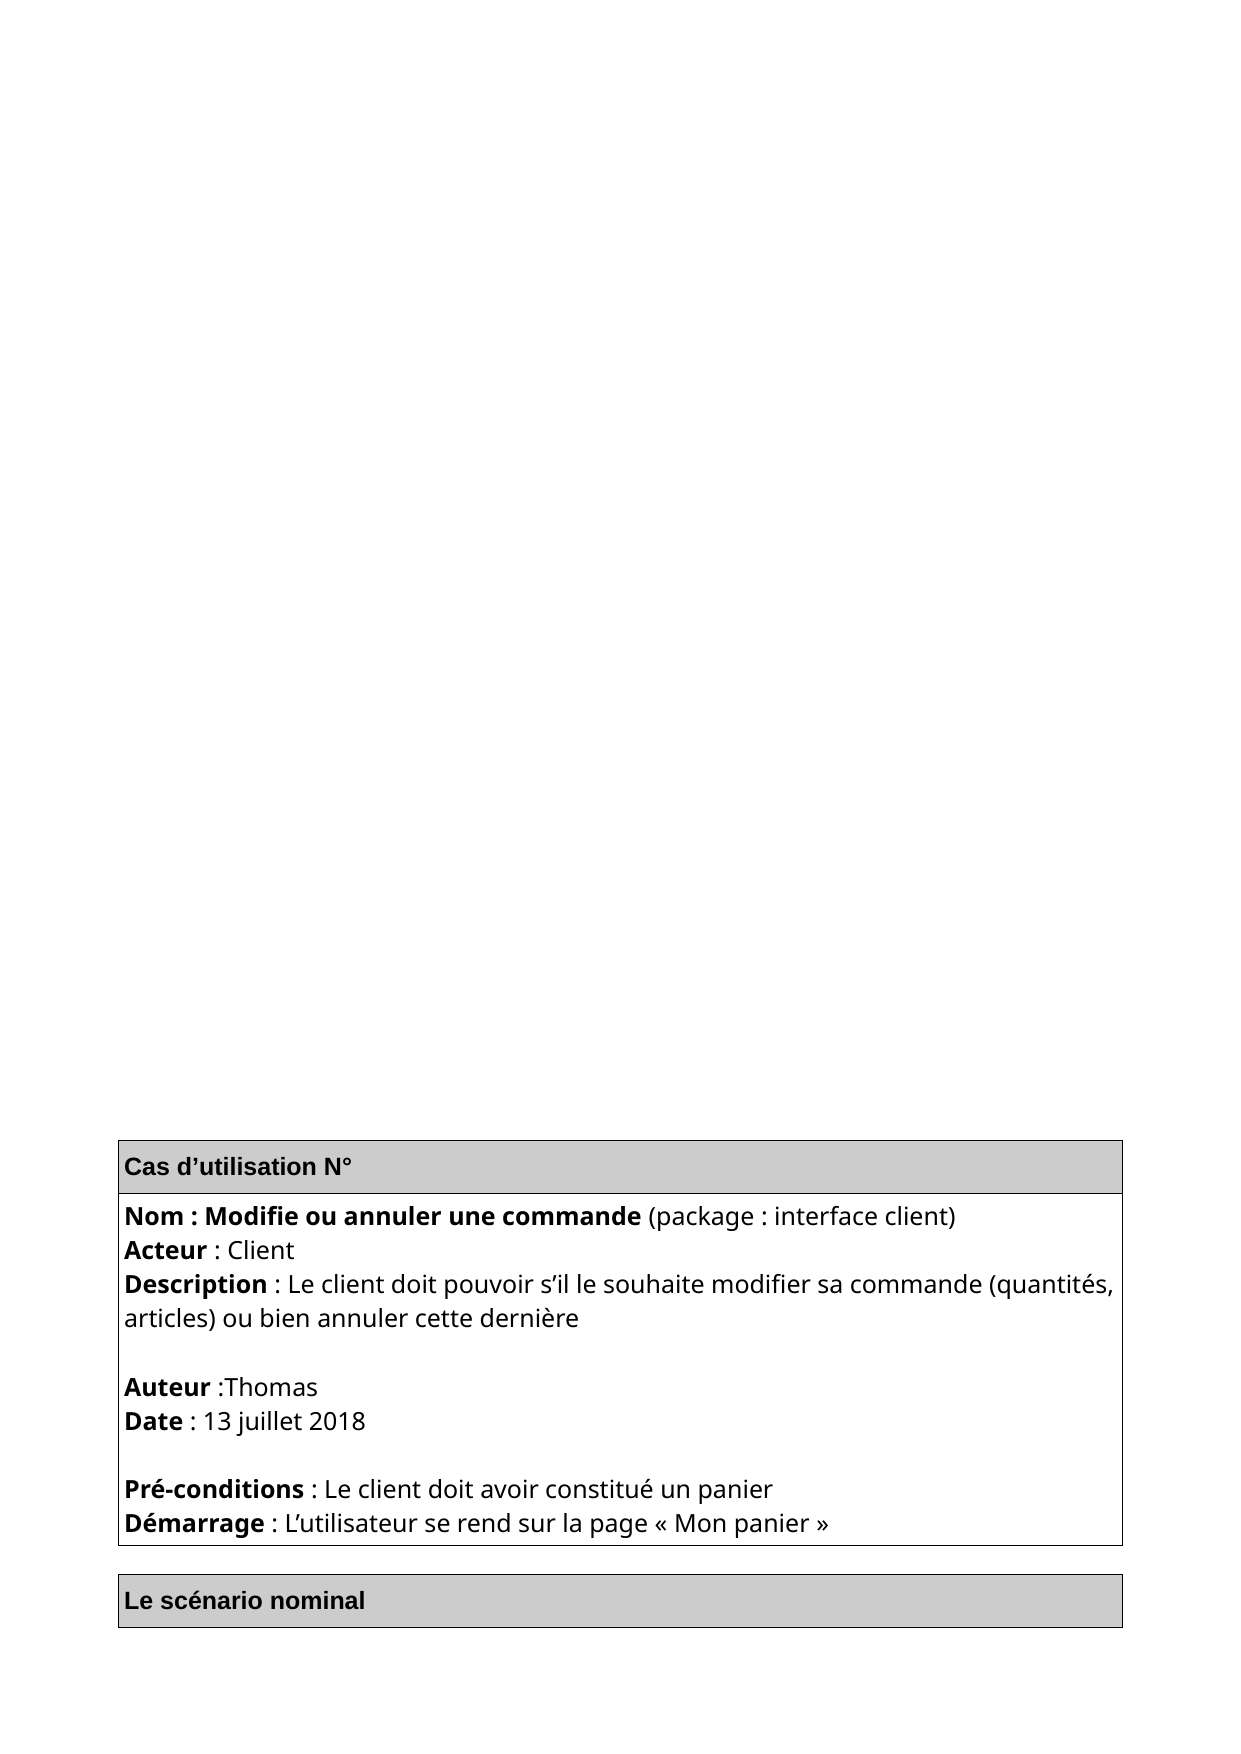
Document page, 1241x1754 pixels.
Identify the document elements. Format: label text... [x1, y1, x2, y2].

table_header Le scénario nominal [119, 1575, 1122, 1627]
table_cell Nom : Modifie ou annuler une commande (package : interface client) Acteur : Client Description : Le client doit pouvoir s’il le souhaite modifier sa commande (quantités, articles) ou bien annuler cette dernière Auteur :Thomas Date : 13 juillet 2018 Pré-conditions : Le client doit avoir constitué un panier Démarrage : L’utilisateur se rend sur la page « Mon panier » [119, 1194, 1122, 1545]
table_header Cas d’utilisation N° [119, 1141, 1122, 1193]
